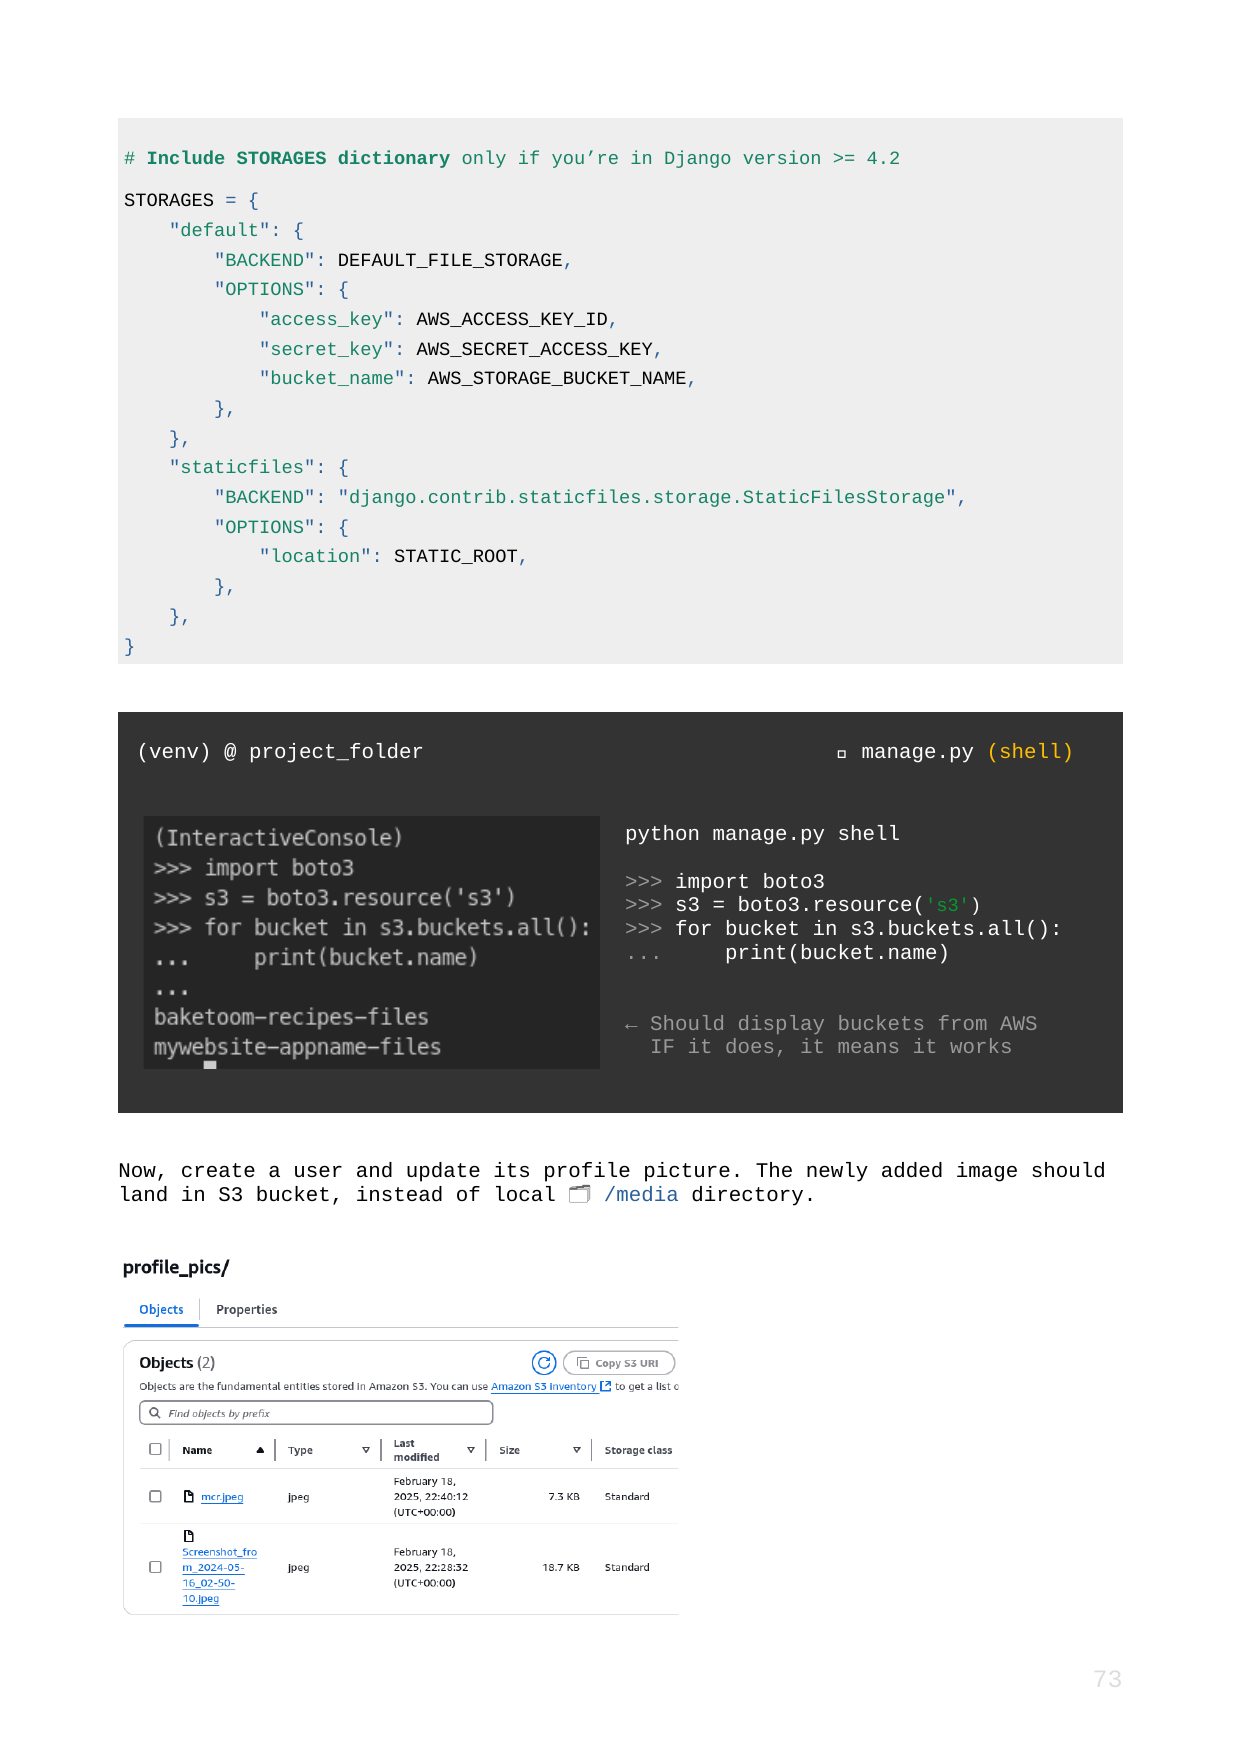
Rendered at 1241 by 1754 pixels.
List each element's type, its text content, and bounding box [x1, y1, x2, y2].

picture [113, 1253, 679, 1621]
picture [143, 816, 600, 1069]
text Now, create a user and update its profile picture. The newly added image should land in S3 bucket, instead of local 🗂️ /media directory. [118, 1160, 1122, 1255]
table_header # Include STORAGES dictionary only if you’re in Django version >= 4.2 STORAGES = { "default": { "BACKEND": DEFAULT_FILE_STORAGE, "OPTIONS": { "access_key": AWS_ACCESS_KEY_ID, "secret_key": AWS_SECRET_ACCESS_KEY, "bucket_name": AWS_STORAGE_BUCKET_NAME, }, }, "staticfiles": { "BACKEND": "django.contrib.staticfiles.storage.StaticFilesStorage", "OPTIONS": { "location": STATIC_ROOT, }, }, } [119, 119, 1122, 663]
table_cell python manage.py shell >>> import boto3 >>> s3 = boto3.resource('s3') >>> for bucket in s3.buckets.all(): ... print(bucket.name) ← Should display buckets from AWS IF it does, it means it works [118, 794, 1123, 1113]
table_header 🖥️ (venv) @ project_folder 🐍 manage.py (shell) [118, 712, 1123, 794]
